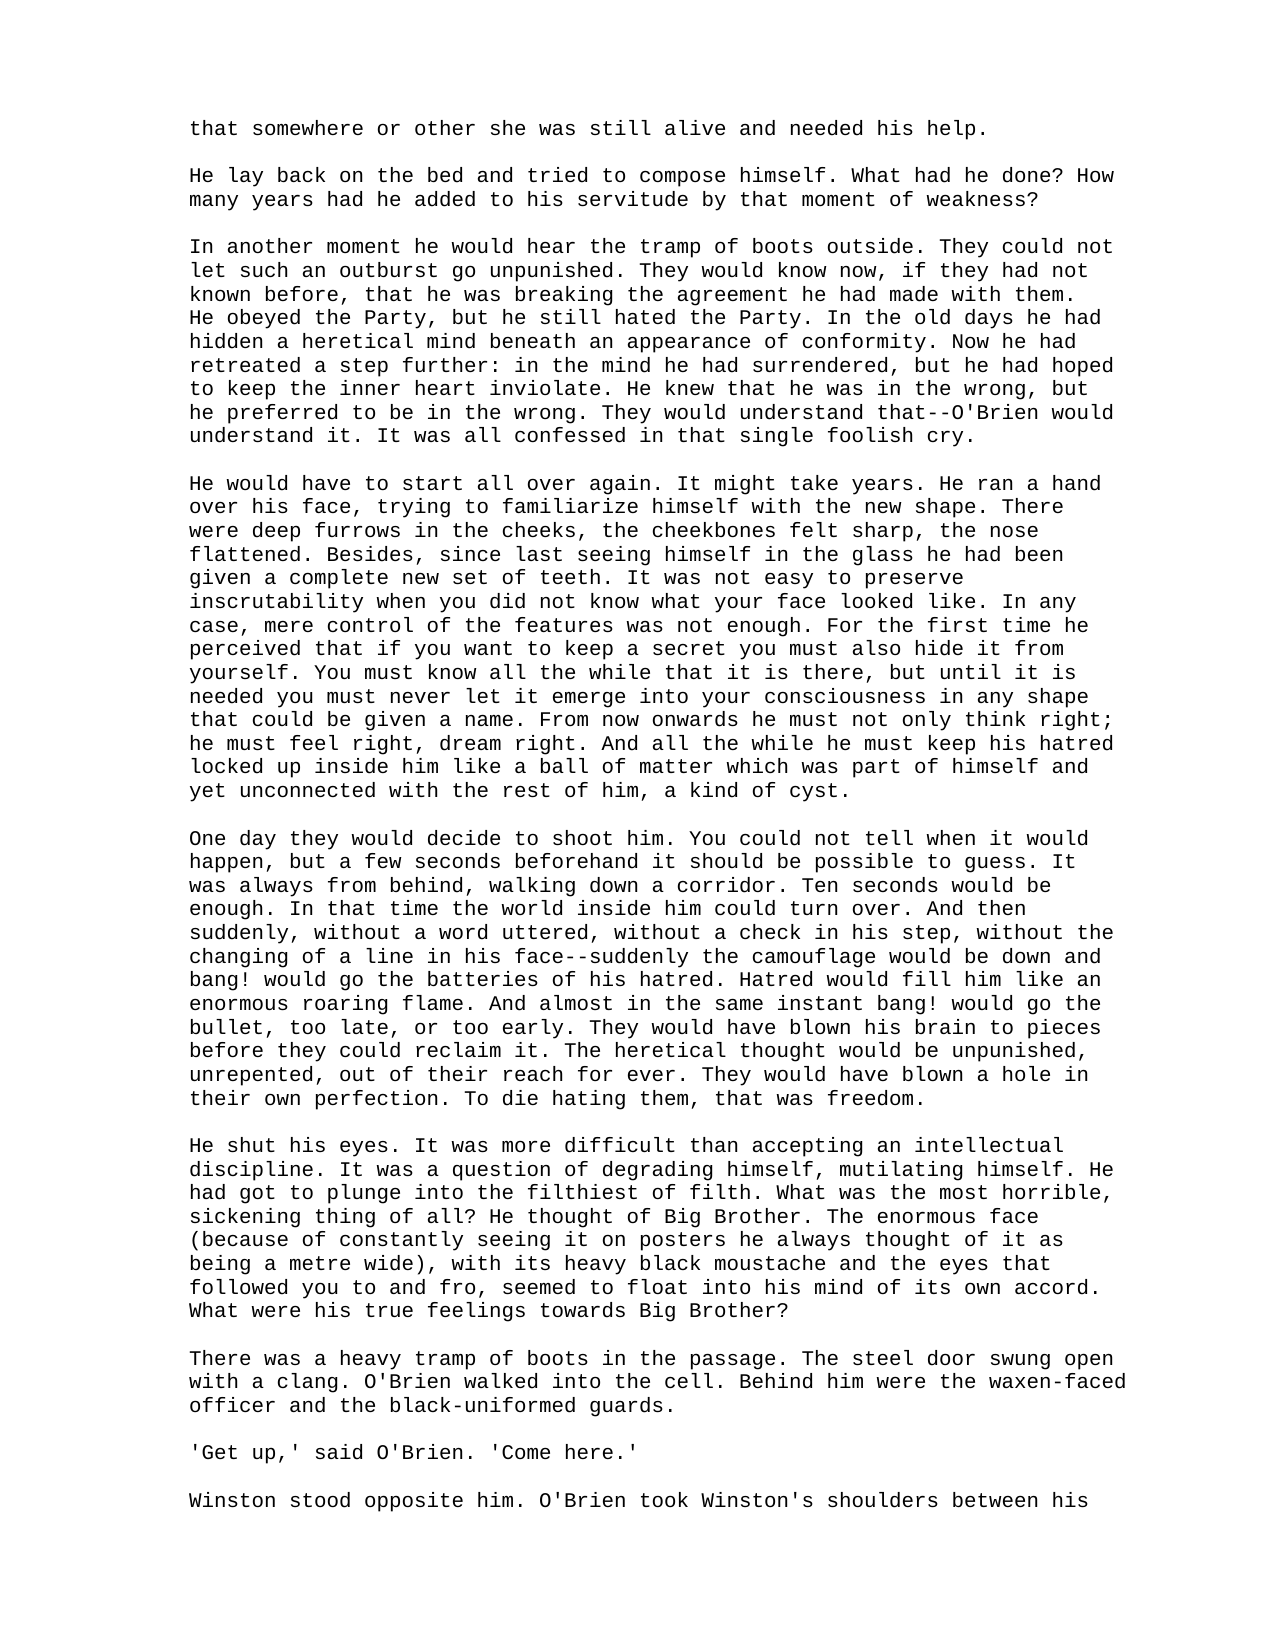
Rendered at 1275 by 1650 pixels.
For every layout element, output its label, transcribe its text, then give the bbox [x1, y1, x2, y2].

text sickening thing of all? He thought of Big Brother. The enormous face [189, 1206, 1185, 1229]
text bang! would go the batteries of his hatred. Hatred would fill him like an [189, 969, 1185, 993]
text changing of a line in his face--suddenly the camouflage would be down and [189, 946, 1185, 969]
text discipline. It was a question of degrading himself, mutilating himself. He [189, 1158, 1185, 1182]
text he preferred to be in the wrong. They would understand that--O'Brien would [189, 402, 1185, 426]
text let such an outburst go unpunished. They would know now, if they had not [189, 260, 1185, 284]
text yet unconnected with the rest of him, a kind of cyst. One day they would decide to shoot him. You could not tell when it would [189, 780, 1185, 851]
text with a clang. O'Brien walked into the cell. Behind him were the waxen-faced [189, 1371, 1185, 1395]
text locked up inside him like a ball of matter which was part of himself and [189, 757, 1185, 780]
text yourself. You must know all the while that it is there, but until it is [189, 662, 1185, 686]
text their own perfection. To die hating them, that was freedom. He shut his eyes. It was more difficult than accepting an intellectual [189, 1088, 1185, 1158]
text he must feel right, dream right. And all the while he must keep his hatred [189, 733, 1185, 757]
text before they could reclaim it. The heretical thought would be unpunished, [189, 1040, 1185, 1064]
text What were his true feelings towards Big Brother? There was a heavy tramp of boots in the passage. The steel door swung open [189, 1300, 1185, 1371]
text that could be given a name. From now onwards he must not only think right; [189, 709, 1185, 733]
text had got to plunge into the filthiest of filth. What was the most horrible, [189, 1182, 1185, 1206]
text happen, but a few seconds beforehand it should be possible to guess. It [189, 851, 1185, 875]
text followed you to and fro, seemed to float into his mind of its own accord. [189, 1277, 1185, 1300]
text was always from behind, walking down a corridor. Ten seconds would be [189, 875, 1185, 898]
text given a complete new set of teeth. It was not easy to preserve [189, 567, 1185, 591]
text officer and the black-uniformed guards. 'Get up,' said O'Brien. 'Come here.' Winston stood opposite him. O'Brien took Winston's shoulders between his [189, 1395, 1185, 1513]
text suddenly, without a word uttered, without a check in his step, without the [189, 922, 1185, 946]
text retreated a step further: in the mind he had surrendered, but he had hoped [189, 354, 1185, 378]
text flattened. Besides, since last seeing himself in the glass he had been [189, 544, 1185, 567]
text unrepented, out of their reach for ever. They would have blown a hole in [189, 1064, 1185, 1088]
text were deep furrows in the cheeks, the cheekbones felt sharp, the nose [189, 520, 1185, 544]
text bullet, too late, or too early. They would have blown his brain to pieces [189, 1017, 1185, 1040]
text case, mere control of the features was not enough. For the first time he [189, 615, 1185, 638]
text over his face, trying to familiarize himself with the new shape. There [189, 496, 1185, 520]
text He obeyed the Party, but he still hated the Party. In the old days he had [189, 307, 1185, 331]
text many years had he added to his servitude by that moment of weakness? In another moment he would hear the tramp of boots outside. They could not [189, 189, 1185, 260]
text being a metre wide), with its heavy black moustache and the eyes that [189, 1253, 1185, 1277]
text enough. In that time the world inside him could turn over. And then [189, 898, 1185, 922]
text understand it. It was all confessed in that single foolish cry. He would have to start all over again. It might take years. He ran a hand [189, 426, 1185, 496]
text that somewhere or other she was still alive and needed his help. He lay back on the bed and tried to compose himself. What had he done? How [189, 118, 1185, 189]
text to keep the inner heart inviolate. He knew that he was in the wrong, but [189, 378, 1185, 402]
text inscrutability when you did not know what your face looked like. In any [189, 591, 1185, 615]
text perceived that if you want to keep a secret you must also hide it from [189, 638, 1185, 662]
text known before, that he was breaking the agreement he had made with them. [189, 284, 1185, 307]
text hidden a heretical mind beneath an appearance of conformity. Now he had [189, 331, 1185, 354]
text needed you must never let it emerge into your consciousness in any shape [189, 686, 1185, 709]
text enormous roaring flame. And almost in the same instant bang! would go the [189, 993, 1185, 1017]
text (because of constantly seeing it on posters he always thought of it as [189, 1229, 1185, 1253]
